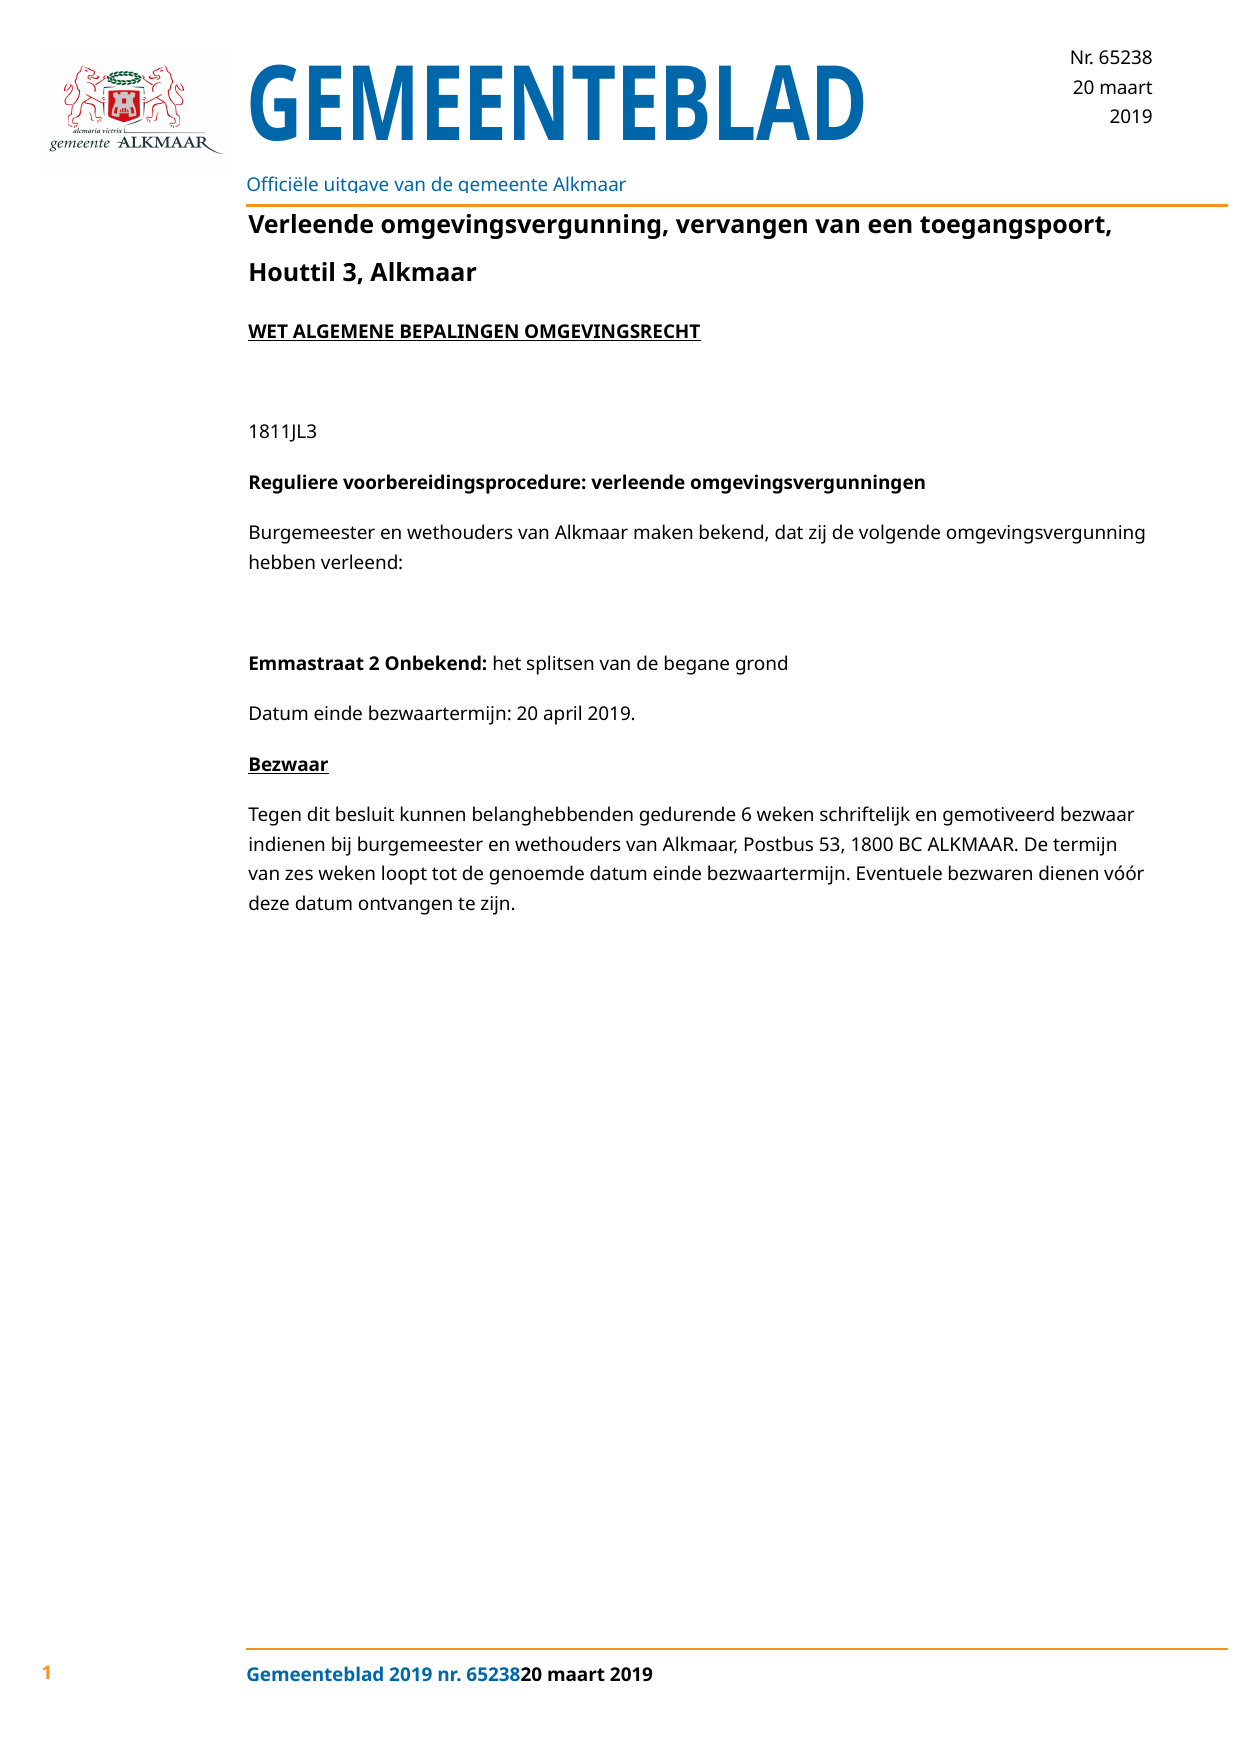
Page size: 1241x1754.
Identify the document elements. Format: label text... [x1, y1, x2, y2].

text Tegen dit besluit kunnen belanghebbenden gedurende 6 weken schriftelijk en gemotiveerd bezwaar indienen bij burgemeester en wethouders van Alkmaar, Postbus 53, 1800 BC ALKMAAR. De termijn van zes weken loopt tot de genoemde datum einde bezwaartermijn. Eventuele bezwaren dienen vóór deze datum ontvangen te zijn. [248, 801, 1152, 916]
text 1811JL3 [248, 419, 1152, 444]
text WET ALGEMENE BEPALINGEN OMGEVINGSRECHT [248, 318, 1152, 344]
text Datum einde bezwaartermijn: 20 april 2019. [248, 700, 1152, 726]
picture [41, 47, 231, 172]
text Reguliere voorbereidingsprocedure: verleende omgevingsvergunningen [248, 469, 1152, 495]
text Burgemeester en wethouders van Alkmaar maken bekend, dat zij de volgende omgevingsvergunning hebben verleend: [248, 519, 1152, 575]
text Emmastraat 2 Onbekend: het splitsen van de begane grond [248, 650, 1152, 676]
text Bezwaar [248, 751, 1152, 777]
text Verleende omgevingsvergunning, vervangen van een toegangspoort, Houttil 3, Alkmaar [248, 207, 1152, 288]
